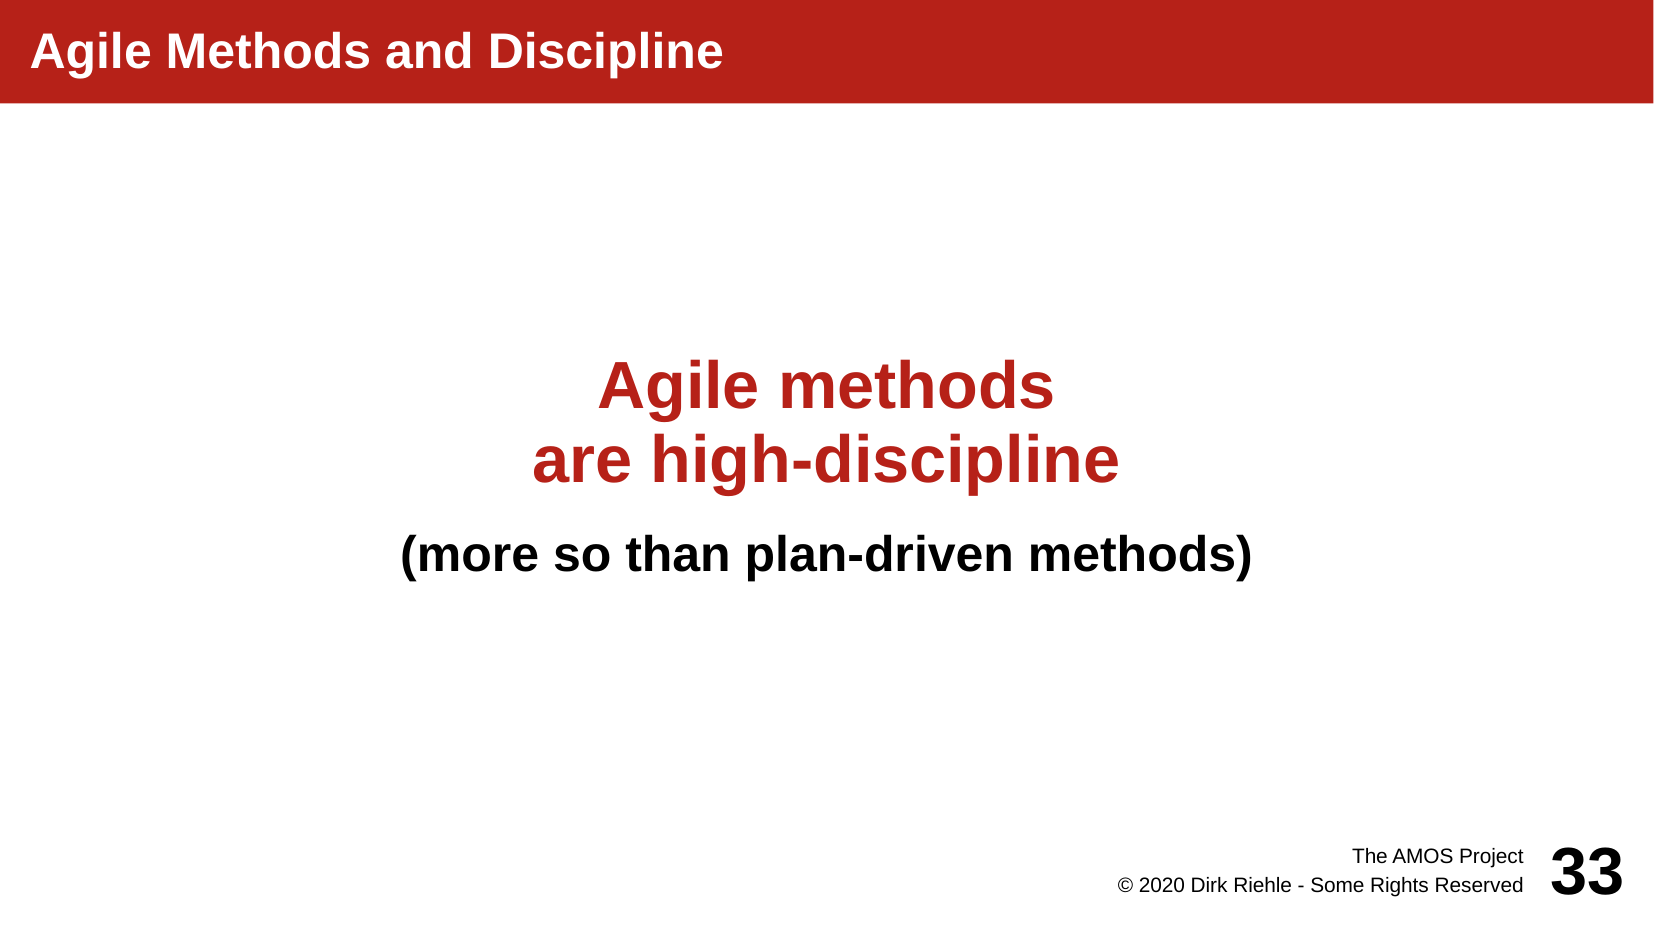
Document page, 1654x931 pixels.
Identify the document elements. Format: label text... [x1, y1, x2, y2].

subtitle Agile methods are high-discipline (more so than plan-driven methods) [29, 132, 1625, 798]
title Agile Methods and Discipline [0, 0, 1654, 104]
